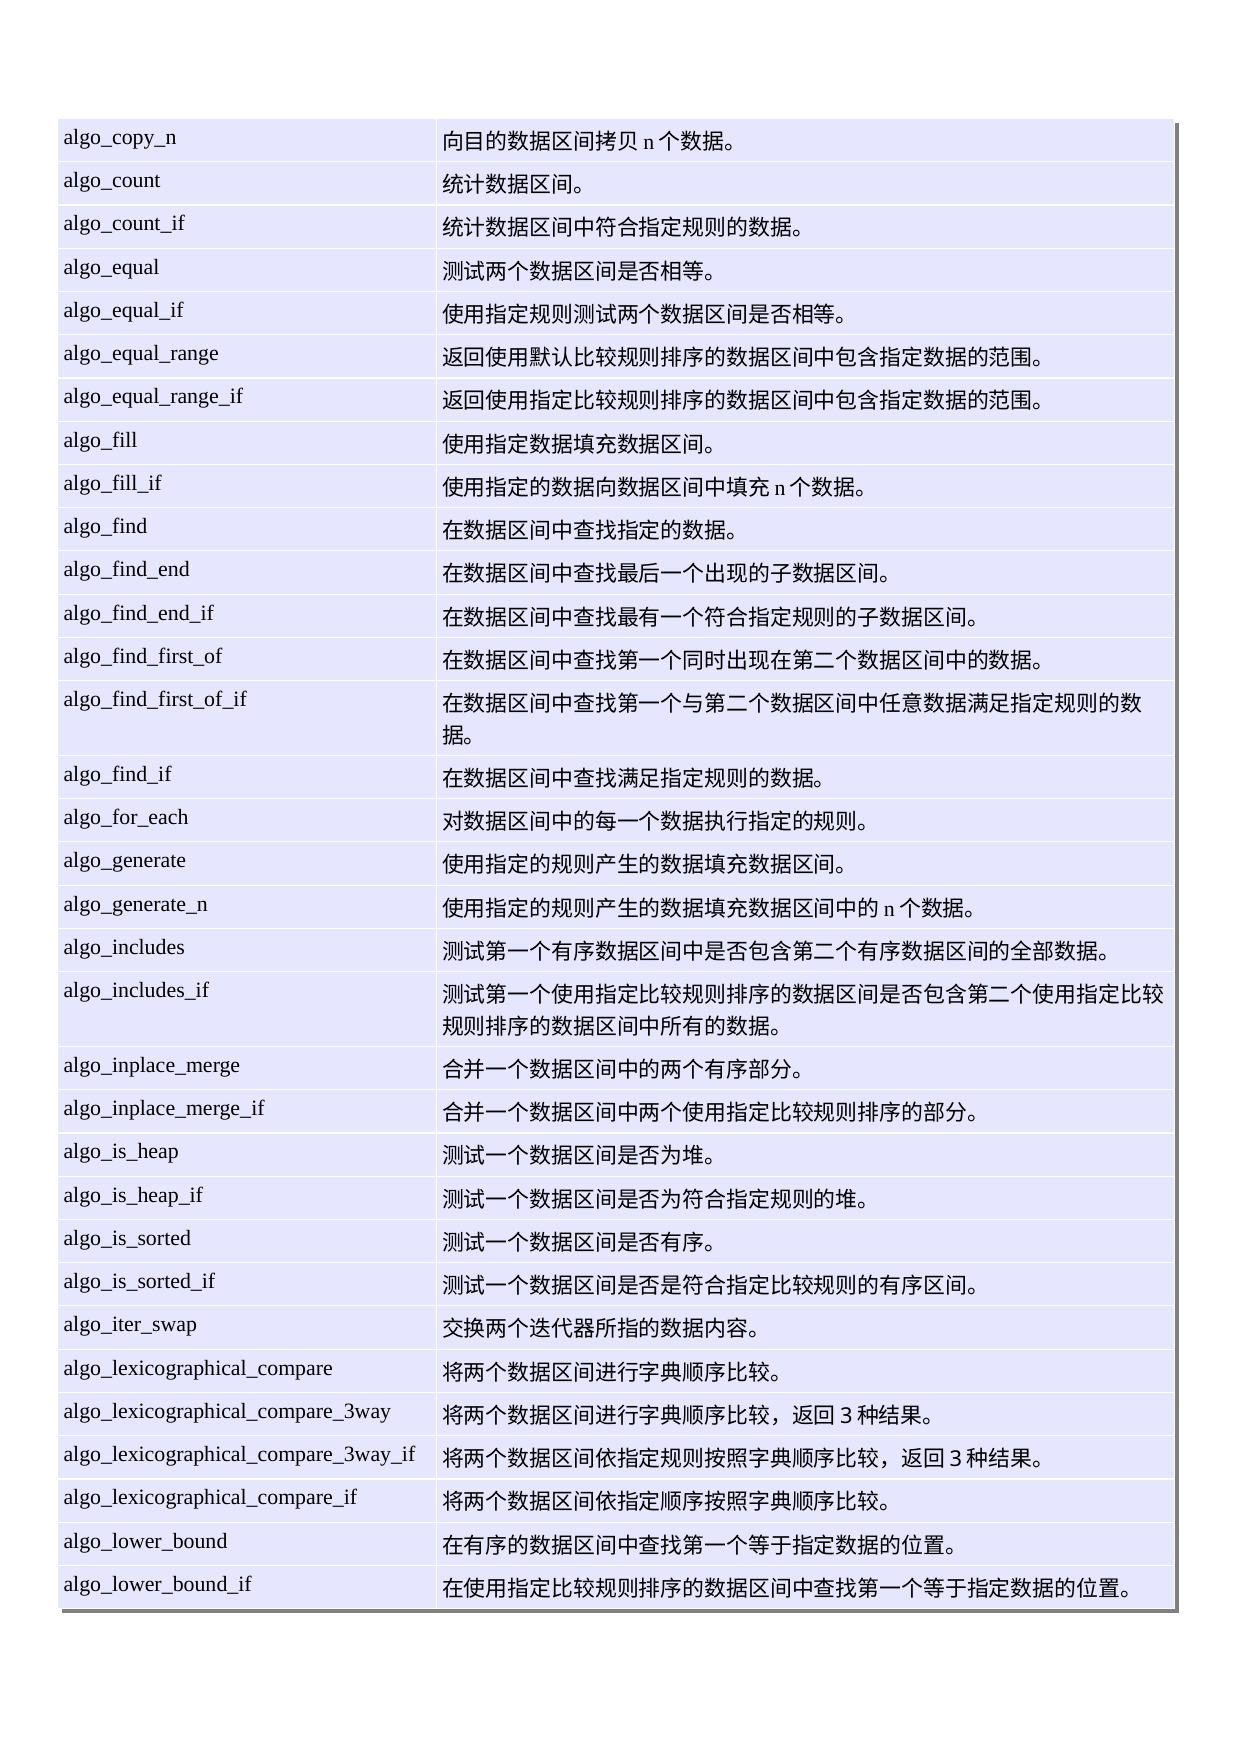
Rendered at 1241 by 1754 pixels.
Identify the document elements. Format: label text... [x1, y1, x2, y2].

table_cell 使用指定规则测试两个数据区间是否相等。 [437, 292, 1174, 334]
table_cell 在数据区间中查找最后一个出现的子数据区间。 [437, 551, 1174, 594]
table_cell 使用指定的规则产生的数据填充数据区间中的n个数据。 [437, 886, 1174, 928]
table_cell algo_generate [58, 842, 436, 885]
table_cell 测试一个数据区间是否是符合指定比较规则的有序区间。 [437, 1263, 1174, 1305]
table_cell algo_lexicographical_compare_3way [58, 1393, 436, 1435]
table_cell 在使用指定比较规则排序的数据区间中查找第一个等于指定数据的位置。 [437, 1566, 1174, 1608]
table_cell algo_lower_bound [58, 1523, 436, 1565]
table_cell algo_count [58, 162, 436, 204]
table_cell 在数据区间中查找最有一个符合指定规则的子数据区间。 [437, 595, 1174, 637]
table_cell 测试一个数据区间是否为符合指定规则的堆。 [437, 1177, 1174, 1219]
table_cell algo_find_first_of_if [58, 681, 436, 755]
table_cell 在数据区间中查找满足指定规则的数据。 [437, 756, 1174, 798]
table_cell algo_lexicographical_compare_3way_if [58, 1436, 436, 1478]
table_cell 合并一个数据区间中两个使用指定比较规则排序的部分。 [437, 1090, 1174, 1132]
table_cell algo_count_if [58, 206, 436, 248]
table_cell 将两个数据区间进行字典顺序比较。 [437, 1350, 1174, 1392]
table_cell 测试两个数据区间是否相等。 [437, 249, 1174, 291]
table_cell 将两个数据区间依指定规则按照字典顺序比较，返回3种结果。 [437, 1436, 1174, 1478]
table_cell algo_inplace_merge [58, 1047, 436, 1089]
table_cell 使用指定的规则产生的数据填充数据区间。 [437, 842, 1174, 885]
table_cell 统计数据区间中符合指定规则的数据。 [437, 206, 1174, 248]
table_cell algo_equal [58, 249, 436, 291]
table_cell algo_generate_n [58, 886, 436, 928]
table_cell algo_lexicographical_compare_if [58, 1480, 436, 1522]
table_cell 在数据区间中查找指定的数据。 [437, 508, 1174, 550]
table_cell algo_copy_n [58, 119, 436, 161]
table_cell algo_fill_if [58, 465, 436, 507]
table_cell algo_lower_bound_if [58, 1566, 436, 1608]
table_cell 向目的数据区间拷贝n个数据。 [437, 119, 1174, 161]
table_cell 对数据区间中的每一个数据执行指定的规则。 [437, 799, 1174, 841]
table_cell algo_find_if [58, 756, 436, 798]
table_cell 合并一个数据区间中的两个有序部分。 [437, 1047, 1174, 1089]
table_cell algo_find_end_if [58, 595, 436, 637]
table_cell algo_is_heap_if [58, 1177, 436, 1219]
table_cell algo_is_sorted [58, 1220, 436, 1262]
table_cell algo_find [58, 508, 436, 550]
table_cell 在数据区间中查找第一个与第二个数据区间中任意数据满足指定规则的数据。 [437, 681, 1174, 755]
table_cell 统计数据区间。 [437, 162, 1174, 204]
table_cell algo_find_end [58, 551, 436, 594]
table_cell algo_for_each [58, 799, 436, 841]
table_cell 测试一个数据区间是否为堆。 [437, 1134, 1174, 1176]
table_cell algo_inplace_merge_if [58, 1090, 436, 1132]
table_cell algo_equal_range_if [58, 379, 436, 421]
table_cell algo_includes_if [58, 972, 436, 1046]
table_cell 交换两个迭代器所指的数据内容。 [437, 1306, 1174, 1349]
table_cell algo_is_heap [58, 1134, 436, 1176]
table_cell algo_is_sorted_if [58, 1263, 436, 1305]
table_cell algo_includes [58, 929, 436, 971]
table_cell 将两个数据区间依指定顺序按照字典顺序比较。 [437, 1480, 1174, 1522]
table_cell 在有序的数据区间中查找第一个等于指定数据的位置。 [437, 1523, 1174, 1565]
table_cell algo_fill [58, 422, 436, 464]
table_cell algo_equal_if [58, 292, 436, 334]
table_cell 测试第一个使用指定比较规则排序的数据区间是否包含第二个使用指定比较规则排序的数据区间中所有的数据。 [437, 972, 1174, 1046]
table_cell algo_equal_range [58, 335, 436, 377]
table_cell algo_find_first_of [58, 638, 436, 680]
table_cell 在数据区间中查找第一个同时出现在第二个数据区间中的数据。 [437, 638, 1174, 680]
table_cell 使用指定数据填充数据区间。 [437, 422, 1174, 464]
table_cell algo_lexicographical_compare [58, 1350, 436, 1392]
table_cell 返回使用指定比较规则排序的数据区间中包含指定数据的范围。 [437, 379, 1174, 421]
table_cell 测试第一个有序数据区间中是否包含第二个有序数据区间的全部数据。 [437, 929, 1174, 971]
table_cell 使用指定的数据向数据区间中填充n个数据。 [437, 465, 1174, 507]
table_cell 测试一个数据区间是否有序。 [437, 1220, 1174, 1262]
table_cell 返回使用默认比较规则排序的数据区间中包含指定数据的范围。 [437, 335, 1174, 377]
table_cell 将两个数据区间进行字典顺序比较，返回3种结果。 [437, 1393, 1174, 1435]
table_cell algo_iter_swap [58, 1306, 436, 1349]
